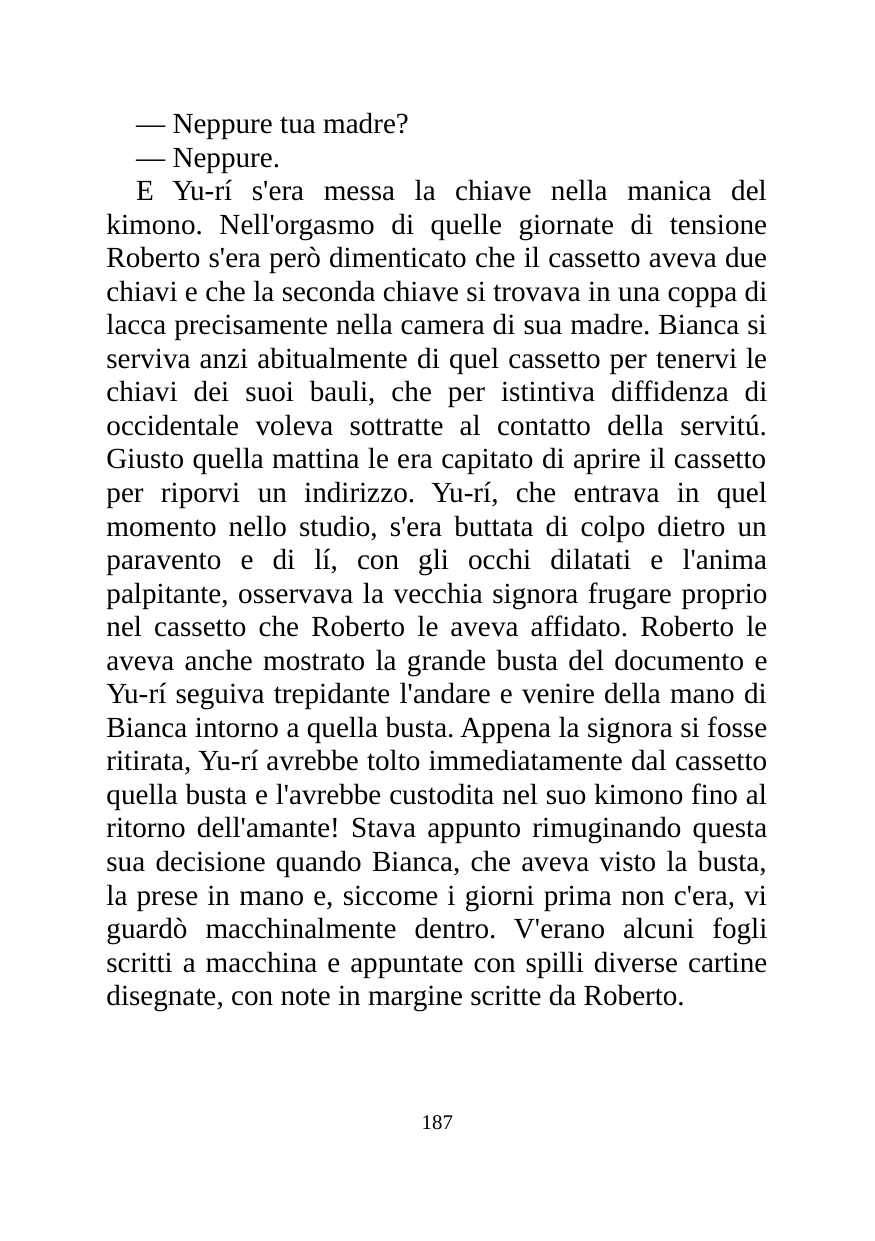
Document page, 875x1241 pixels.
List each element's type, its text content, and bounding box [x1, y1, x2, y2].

text — Neppure tua madre? [106, 106, 768, 140]
text E Yu-rí s'era messa la chiave nella manica del kimono. Nell'orgasmo di quelle giornate di tensione Roberto s'era però dimenticato che il cassetto aveva due chiavi e che la seconda chiave si trovava in una coppa di lacca precisamente nella camera di sua madre. Bianca si serviva anzi abitualmente di quel cassetto per tenervi le chiavi dei suoi bauli, che per istintiva diffidenza di occidentale voleva sottratte al contatto della servitú. Giusto quella mattina le era capitato di aprire il cassetto per riporvi un indirizzo. Yu-rí, che entrava in quel momento nello studio, s'era buttata di colpo dietro un paravento e di lí, con gli occhi dilatati e l'anima palpitante, osservava la vecchia signora frugare proprio nel cassetto che Roberto le aveva affidato. Roberto le aveva anche mostrato la grande busta del documento e Yu-rí seguiva trepidante l'andare e venire della mano di Bianca intorno a quella busta. Appena la signora si fosse ritirata, Yu-rí avrebbe tolto immediatamente dal cassetto quella busta e l'avrebbe custodita nel suo kimono fino al ritorno dell'amante! Stava appunto rimuginando questa sua decisione quando Bianca, che aveva visto la busta, la prese in mano e, siccome i giorni prima non c'era, vi guardò macchinalmente dentro. V'erano alcuni fogli scritti a macchina e appuntate con spilli diverse cartine disegnate, con note in margine scritte da Roberto. [106, 173, 768, 1012]
text — Neppure. [106, 140, 768, 173]
